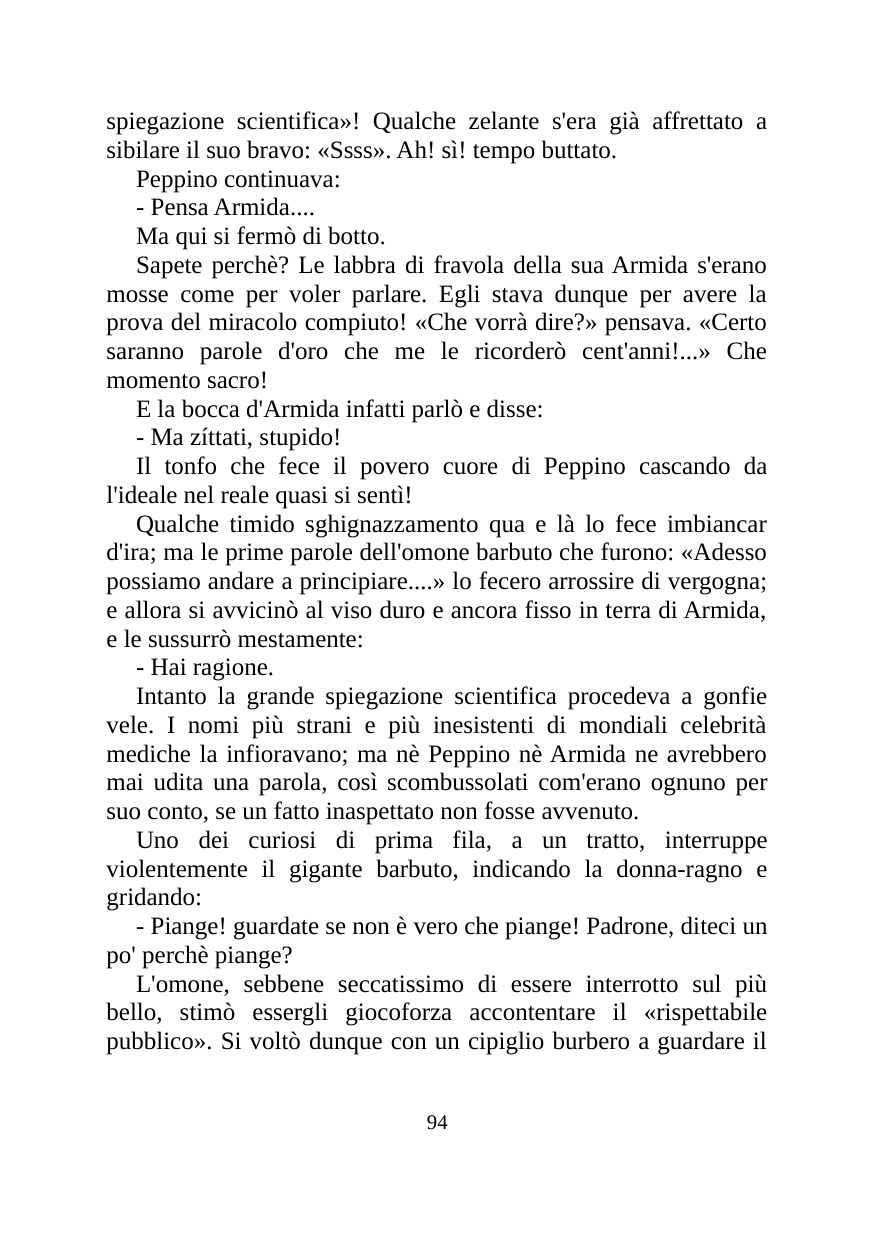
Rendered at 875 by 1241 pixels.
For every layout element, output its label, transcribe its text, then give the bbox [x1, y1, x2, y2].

text spiegazione scientifica»! Qualche zelante s'era già affrettato a sibilare il suo bravo: «Ssss». Ah! sì! tempo buttato. [106, 106, 768, 164]
text Intanto la grande spiegazione scientifica procedeva a gonfie vele. I nomi più strani e più inesistenti di mondiali celebrità mediche la infioravano; ma nè Peppino nè Armida ne avrebbero mai udita una parola, così scombussolati com'erano ognuno per suo conto, se un fatto inaspettato non fosse avvenuto. [106, 681, 768, 825]
text - Hai ragione. [106, 652, 768, 681]
text Ma qui si fermò di botto. [106, 221, 768, 250]
text - Piange! guardate se non è vero che piange! Padrone, diteci un po' perchè piange? [106, 911, 768, 969]
text Qualche timido sghignazzamento qua e là lo fece imbiancar d'ira; ma le prime parole dell'omone barbuto che furono: «Adesso possiamo andare a principiare....» lo fecero arrossire di vergogna; e allora si avvicinò al viso duro e ancora fisso in terra di Armida, e le sussurrò mestamente: [106, 509, 768, 652]
text L'omone, sebbene seccatissimo di essere interrotto sul più bello, stimò essergli giocoforza accontentare il «rispettabile pubblico». Si voltò dunque con un cipiglio burbero a guardare il [106, 969, 768, 1055]
text Uno dei curiosi di prima fila, a un tratto, interruppe violentemente il gigante barbuto, indicando la donna-ragno e gridando: [106, 825, 768, 911]
text Sapete perchè? Le labbra di fravola della sua Armida s'erano mosse come per voler parlare. Egli stava dunque per avere la prova del miracolo compiuto! «Che vorrà dire?» pensava. «Certo saranno parole d'oro che me le ricorderò cent'anni!...» Che momento sacro! [106, 250, 768, 394]
text - Ma zíttati, stupido! [106, 422, 768, 451]
text Peppino continuava: [106, 164, 768, 192]
text Il tonfo che fece il povero cuore di Peppino cascando da l'ideale nel reale quasi si sentì! [106, 451, 768, 509]
text - Pensa Armida.... [106, 192, 768, 221]
text E la bocca d'Armida infatti parlò e disse: [106, 394, 768, 422]
